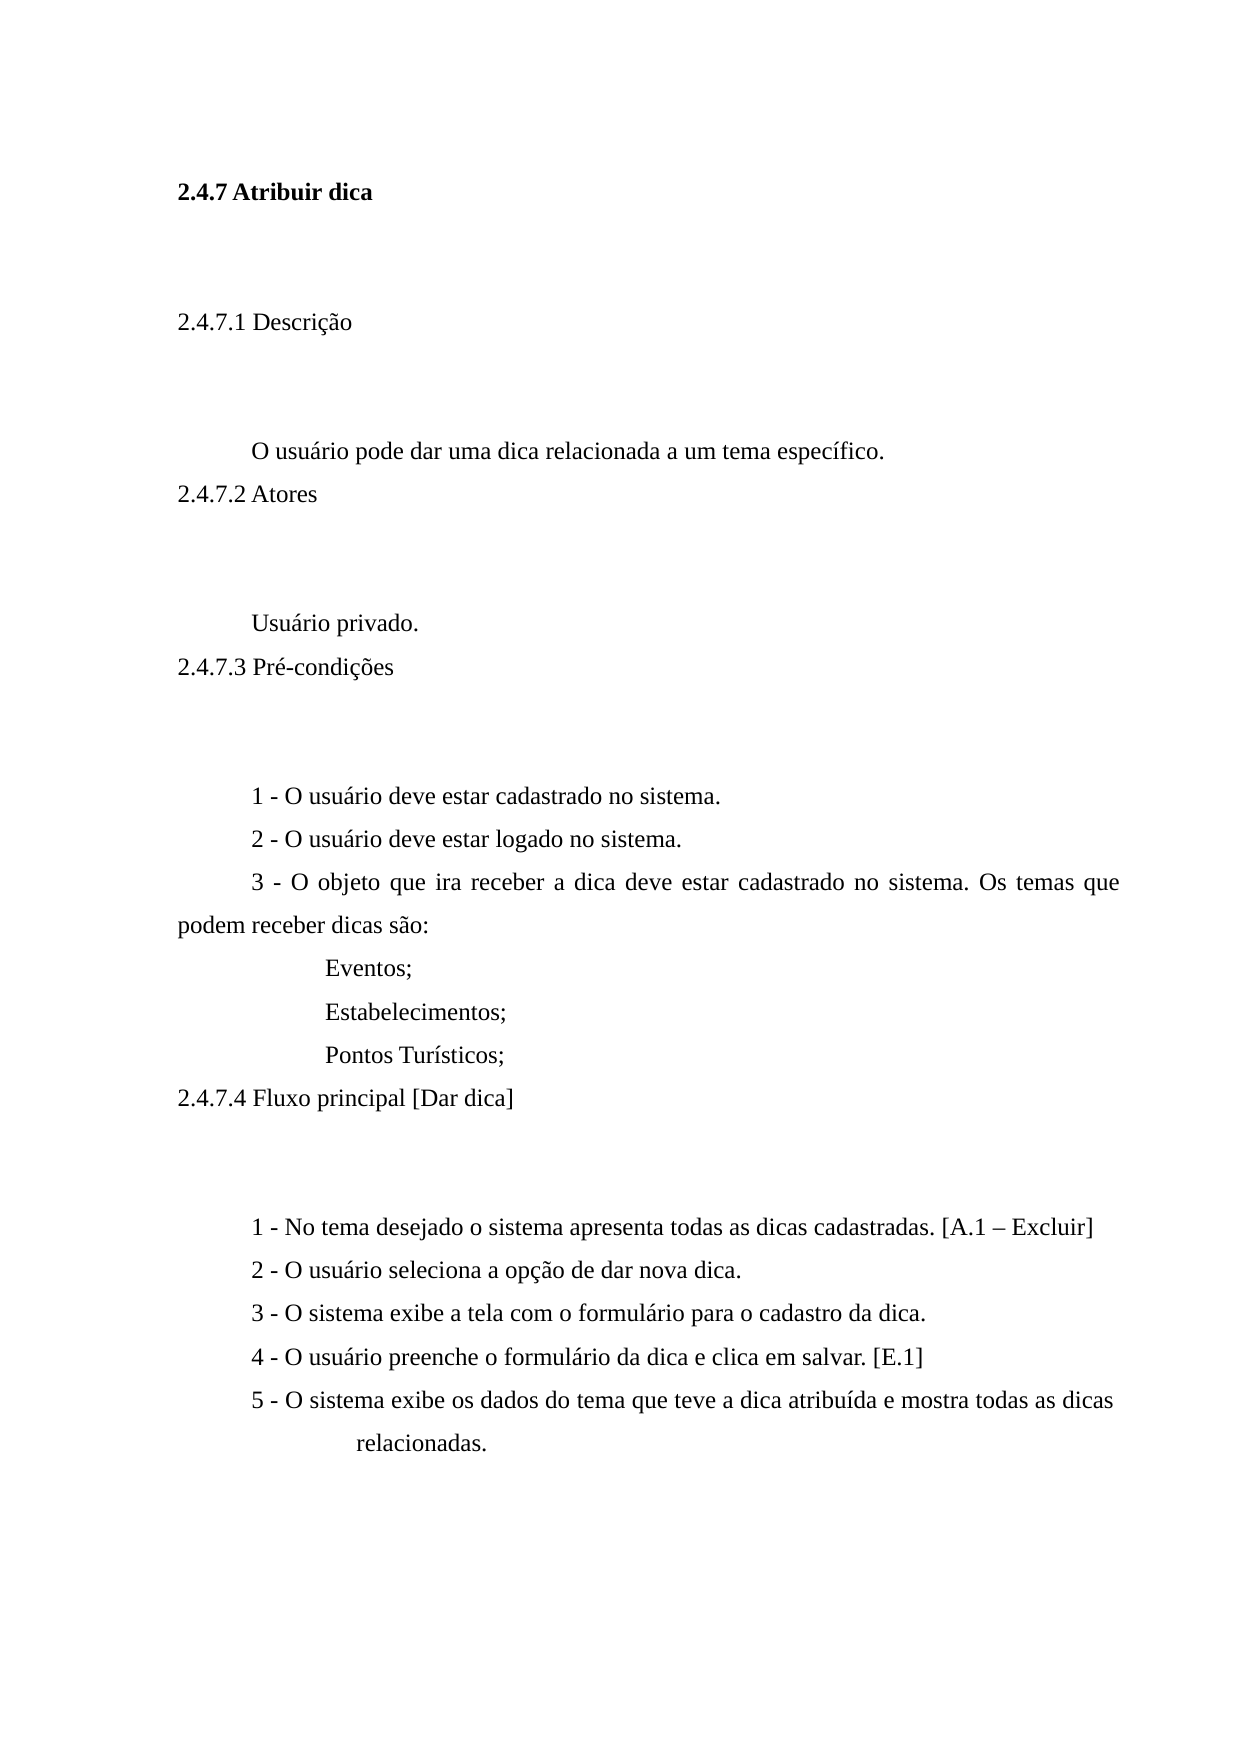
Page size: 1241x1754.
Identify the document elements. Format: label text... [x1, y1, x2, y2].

text Pontos Turísticos; [177, 1040, 1122, 1068]
text 5 - O sistema exibe os dados do tema que teve a dica atribuída e mostra todas as dicas relacionadas. [177, 1385, 1122, 1457]
subtitle Fluxo principal [Dar dica] [177, 1083, 1122, 1112]
subtitle Descrição [177, 307, 1122, 335]
text 4 - O usuário preenche o formulário da dica e clica em salvar. [E.1] [177, 1342, 1122, 1370]
text Estabelecimentos; [177, 997, 1122, 1025]
subtitle Pré-condições [177, 652, 1122, 680]
text 1 - O usuário deve estar cadastrado no sistema. [177, 781, 1122, 810]
text Eventos; [177, 953, 1122, 982]
text O usuário pode dar uma dica relacionada a um tema específico. [177, 436, 1122, 465]
text 2 - O usuário deve estar logado no sistema. [177, 824, 1122, 853]
subtitle Atribuir dica [177, 177, 1122, 206]
text 3 - O objeto que ira receber a dica deve estar cadastrado no sistema. Os temas que podem receber dicas são: [177, 867, 1122, 939]
text 3 - O sistema exibe a tela com o formulário para o cadastro da dica. [177, 1298, 1122, 1327]
text Usuário privado. [177, 608, 1122, 637]
text 1 - No tema desejado o sistema apresenta todas as dicas cadastradas. [A.1 – Excluir] [177, 1212, 1122, 1241]
subtitle Atores [177, 479, 1122, 508]
text 2 - O usuário seleciona a opção de dar nova dica. [177, 1255, 1122, 1284]
